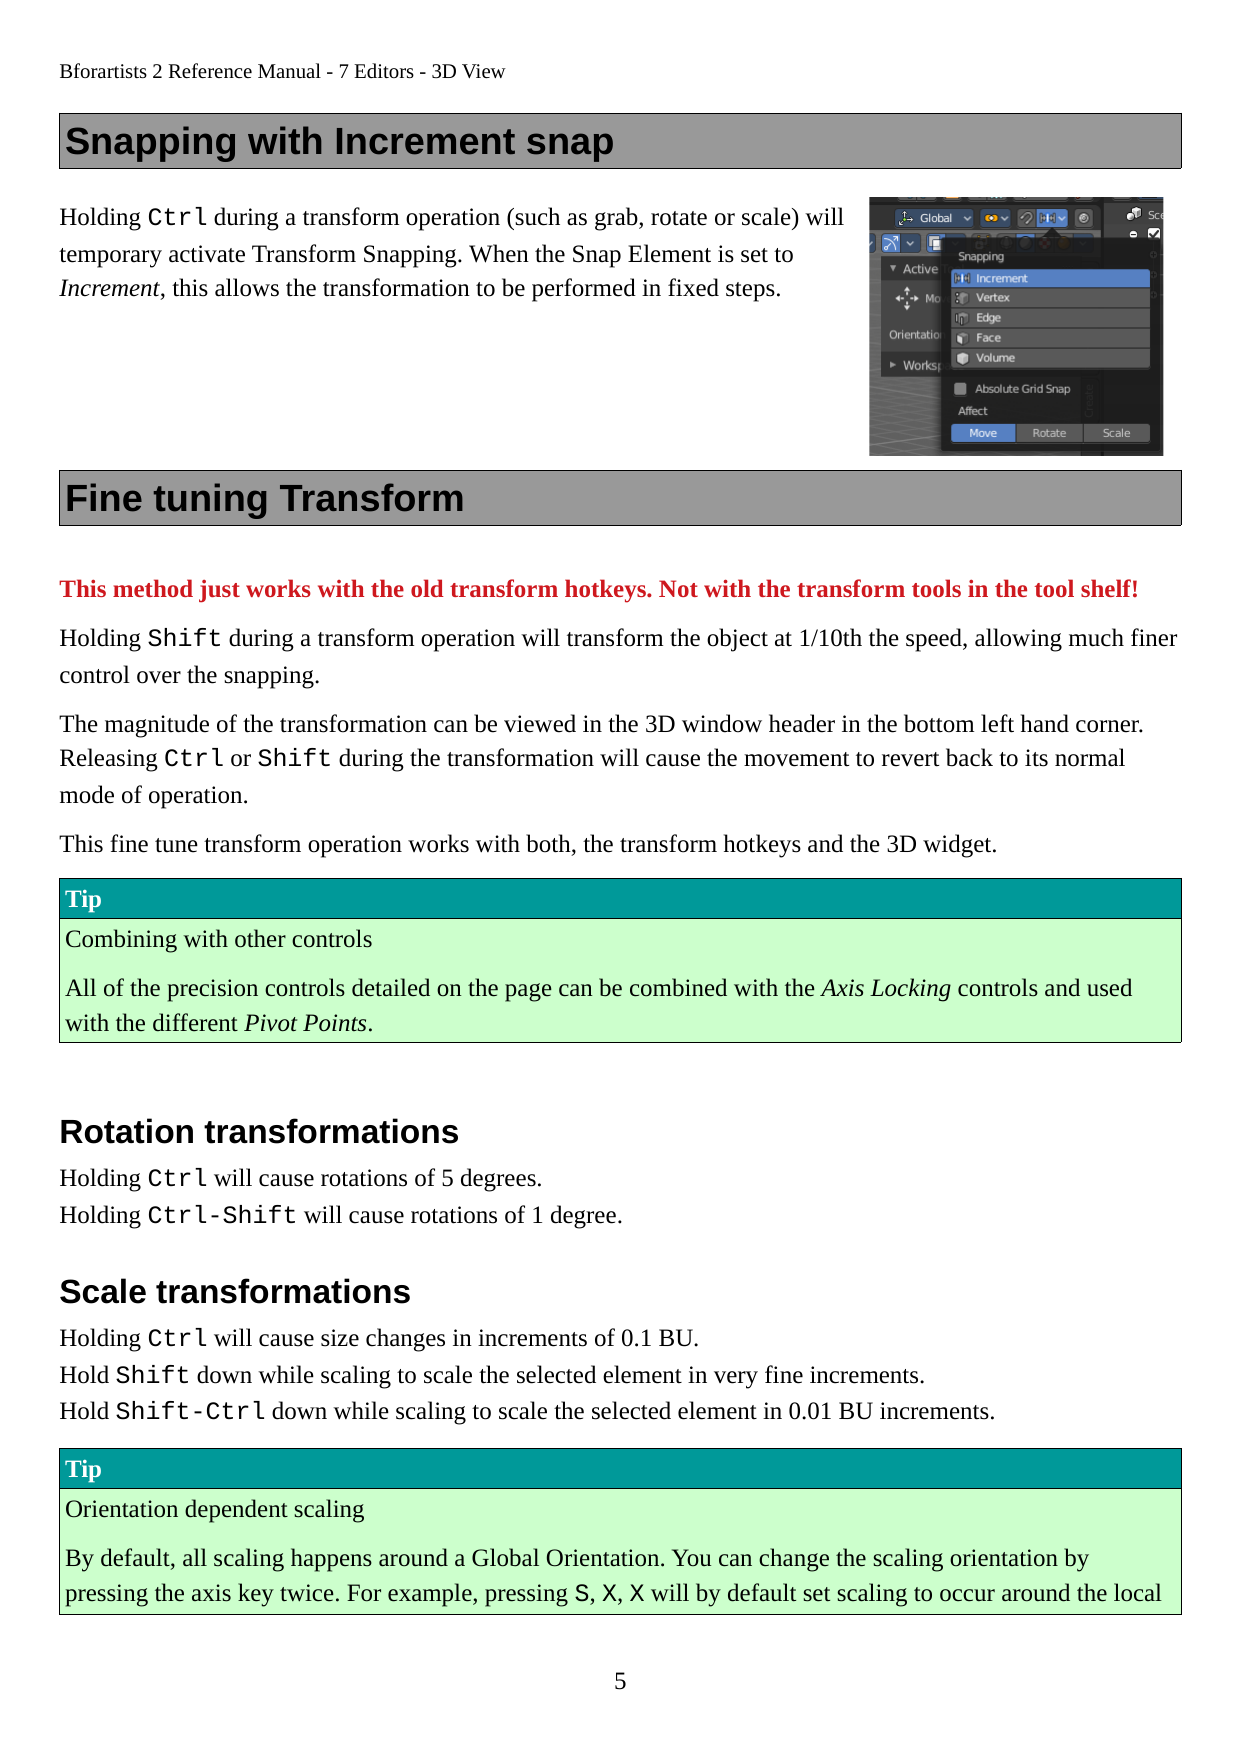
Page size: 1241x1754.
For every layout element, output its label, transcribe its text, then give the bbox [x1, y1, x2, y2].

text Holding Shift during a transform operation will transform the object at 1/10th the speed, allowing much finer control over the snapping. [59, 623, 1181, 688]
subtitle Rotation transformations [59, 1112, 1181, 1151]
text The magnitude of the transformation can be viewed in the 3D window header in the bottom left hand corner. Releasing Ctrl or Shift during the transformation will cause the movement to revert back to its normal mode of operation. [59, 709, 1181, 808]
text Holding Ctrl will cause rotations of 5 degrees. Holding Ctrl-Shift will cause rotations of 1 degree. [59, 1163, 1181, 1231]
table_cell Orientation dependent scaling By default, all scaling happens around a Global Orientation. You can change the scaling orientation by pressing the axis key twice. For example, pressing S, X, X will by default set scaling to occur around the local [60, 1489, 1181, 1614]
table_header Tip [60, 1449, 1181, 1488]
table_cell Combining with other controls All of the precision controls detailed on the page can be combined with the Axis Locking controls and used with the different Pivot Points. [60, 919, 1181, 1042]
table_header Tip [60, 879, 1181, 918]
text Holding Ctrl will cause size changes in increments of 0.1 BU. Hold Shift down while scaling to scale the selected element in very fine increments. Hold Shift-Ctrl down while scaling to scale the selected element in 0.01 BU increments. [59, 1323, 1181, 1427]
table_header Snapping with Increment snap [60, 114, 1181, 168]
picture [869, 197, 1164, 456]
subtitle Scale transformations [59, 1272, 1181, 1311]
table_header Fine tuning Transform [60, 471, 1181, 525]
text This fine tune transform operation works with both, the transform hotkeys and the 3D widget. [59, 829, 1181, 858]
text Holding Ctrl during a transform operation (such as grab, rotate or scale) will temporary activate Transform Snapping. When the Snap Element is set to Increment, this allows the transformation to be performed in fixed steps. [59, 202, 869, 302]
text This method just works with the old transform hotkeys. Not with the transform tools in the tool shelf! [59, 574, 1181, 603]
